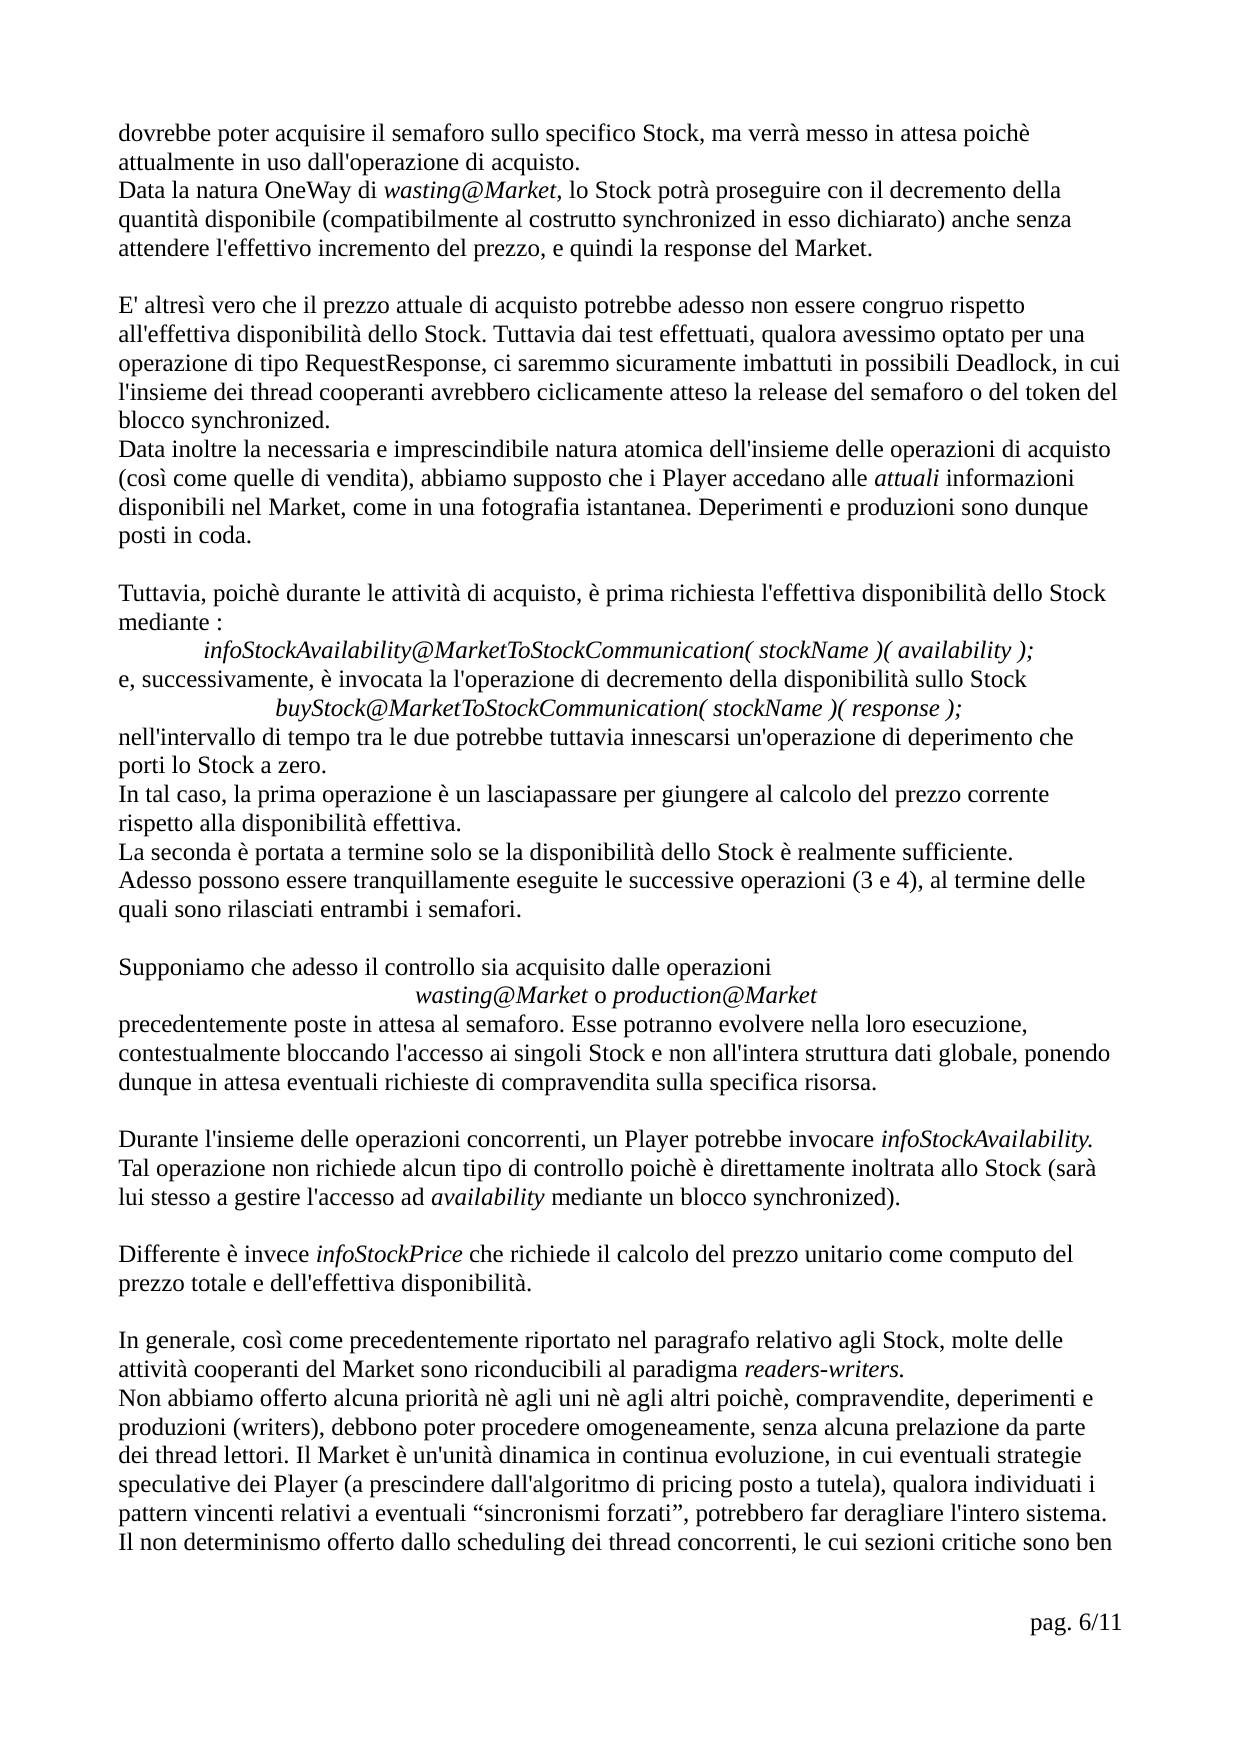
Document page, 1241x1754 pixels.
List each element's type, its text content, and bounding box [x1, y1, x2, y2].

text In generale, così come precedentemente riportato nel paragrafo relativo agli Stock, molte delle attività cooperanti del Market sono riconducibili al paradigma readers-writers. [118, 1326, 1122, 1383]
text Differente è invece infoStockPrice che richiede il calcolo del prezzo unitario come computo del prezzo totale e dell'effettiva disponibilità. [118, 1239, 1122, 1297]
text La seconda è portata a termine solo se la disponibilità dello Stock è realmente sufficiente. [118, 837, 1122, 866]
text Data inoltre la necessaria e imprescindibile natura atomica dell'insieme delle operazioni di acquisto (così come quelle di vendita), abbiamo supposto che i Player accedano alle attuali informazioni disponibili nel Market, come in una fotografia istantanea. Deperimenti e produzioni sono dunque posti in coda. [118, 434, 1122, 549]
text precedentemente poste in attesa al semaforo. Esse potranno evolvere nella loro esecuzione, contestualmente bloccando l'accesso ai singoli Stock e non all'intera struttura dati globale, ponendo dunque in attesa eventuali richieste di compravendita sulla specifica risorsa. [118, 1009, 1122, 1096]
text Durante l'insieme delle operazioni concorrenti, un Player potrebbe invocare infoStockAvailability. Tal operazione non richiede alcun tipo di controllo poichè è direttamente inoltrata allo Stock (sarà lui stesso a gestire l'accesso ad availability mediante un blocco synchronized). [118, 1124, 1122, 1211]
text wasting@Market o production@Market [118, 981, 1122, 1009]
text Data la natura OneWay di wasting@Market, lo Stock potrà proseguire con il decremento della quantità disponibile (compatibilmente al costrutto synchronized in esso dichiarato) anche senza attendere l'effettivo incremento del prezzo, e quindi la response del Market. [118, 176, 1122, 262]
text Non abbiamo offerto alcuna priorità nè agli uni nè agli altri poichè, compravendite, deperimenti e produzioni (writers), debbono poter procedere omogeneamente, senza alcuna prelazione da parte dei thread lettori. Il Market è un'unità dinamica in continua evoluzione, in cui eventuali strategie speculative dei Player (a prescindere dall'algoritmo di pricing posto a tutela), qualora individuati i pattern vincenti relativi a eventuali “sincronismi forzati”, potrebbero far deragliare l'intero sistema. [118, 1383, 1122, 1527]
text In tal caso, la prima operazione è un lasciapassare per giungere al calcolo del prezzo corrente rispetto alla disponibilità effettiva. [118, 779, 1122, 837]
text e, successivamente, è invocata la l'operazione di decremento della disponibilità sullo Stock [118, 664, 1122, 693]
text Il non determinismo offerto dallo scheduling dei thread concorrenti, le cui sezioni critiche sono ben [118, 1527, 1122, 1556]
text Tuttavia, poichè durante le attività di acquisto, è prima richiesta l'effettiva disponibilità dello Stock mediante : [118, 578, 1122, 636]
text E' altresì vero che il prezzo attuale di acquisto potrebbe adesso non essere congruo rispetto all'effettiva disponibilità dello Stock. Tuttavia dai test effettuati, qualora avessimo optato per una operazione di tipo RequestResponse, ci saremmo sicuramente imbattuti in possibili Deadlock, in cui l'insieme dei thread cooperanti avrebbero ciclicamente atteso la release del semaforo o del token del blocco synchronized. [118, 291, 1122, 434]
text infoStockAvailability@MarketToStockCommunication( stockName )( availability ); [118, 636, 1122, 664]
text buyStock@MarketToStockCommunication( stockName )( response ); [118, 693, 1122, 722]
text nell'intervallo di tempo tra le due potrebbe tuttavia innescarsi un'operazione di deperimento che porti lo Stock a zero. [118, 722, 1122, 779]
text Adesso possono essere tranquillamente eseguite le successive operazioni (3 e 4), al termine delle quali sono rilasciati entrambi i semafori. [118, 866, 1122, 923]
text Supponiamo che adesso il controllo sia acquisito dalle operazioni [118, 952, 1122, 981]
text dovrebbe poter acquisire il semaforo sullo specifico Stock, ma verrà messo in attesa poichè attualmente in uso dall'operazione di acquisto. [118, 118, 1122, 176]
